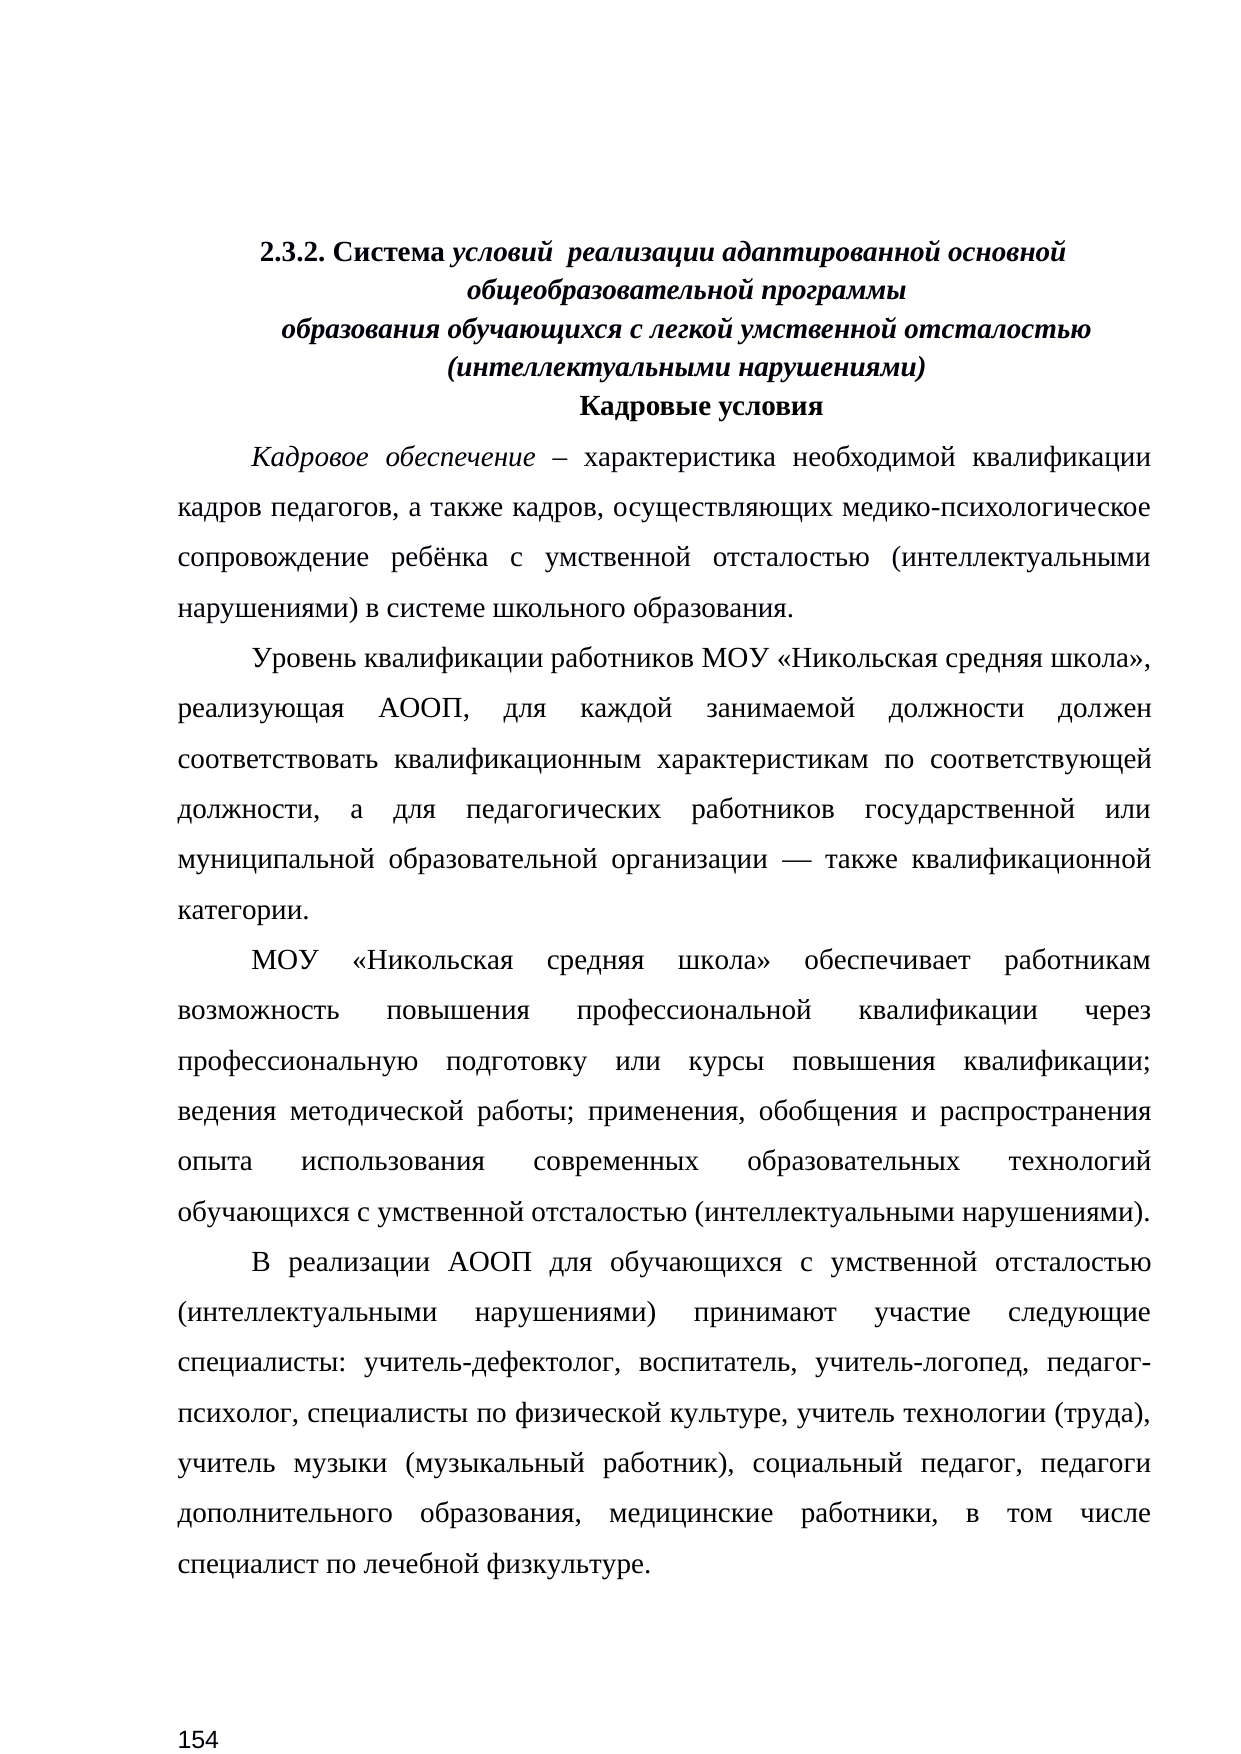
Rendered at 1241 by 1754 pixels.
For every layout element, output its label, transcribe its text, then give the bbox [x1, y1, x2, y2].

text (интеллектуальными нарушениями) [177, 349, 1152, 383]
text общеобразовательной программы [177, 272, 1152, 306]
text Кадровое обеспечение – характеристика необходимой квалификации кадров педагогов, а также кадров, осуществляющих медико-психологическое сопровождение ребёнка с умственной отсталостью (интеллектуальными нарушениями) в системе школьного образования. [177, 439, 1152, 623]
text Кадровые условия [177, 388, 1152, 421]
text В реализации АООП для обучающихся с умственной отсталостью (интеллектуальными нарушениями) принимают участие следующие специалисты: учитель-дефектолог, воспитатель, учитель-логопед, педагог-психолог, специалисты по физической культуре, учитель технологии (труда), учитель музыки (музыкальный работник), социальный педагог, педагоги дополнительного образования, медицинские работники, в том числе специалист по лечебной физкультуре. [177, 1244, 1152, 1579]
text Уровень квалификации работников МОУ «Никольская средняя школа», реализующая АООП, для каждой занимаемой должности должен соответствовать квалификационным характеристикам по соответствующей должности, а для педагогических работников государственной или муниципальной образовательной организации ― также квалификационной категории. [177, 640, 1152, 925]
text МОУ «Никольская средняя школа» обеспечивает работникам возможность повышения профессиональной квалификации через профессиональную подготовку или курсы повышения квалификации; ведения методической работы; применения, обобщения и распространения опыта использования современных образовательных технологий обучающихся с умственной отсталостью (интеллектуальными нарушениями). [177, 942, 1152, 1227]
text образования обучающихся с легкой умственной отсталостью [177, 311, 1152, 344]
text 2.3.2. Система условий реализации адаптированной основной [177, 234, 1152, 267]
